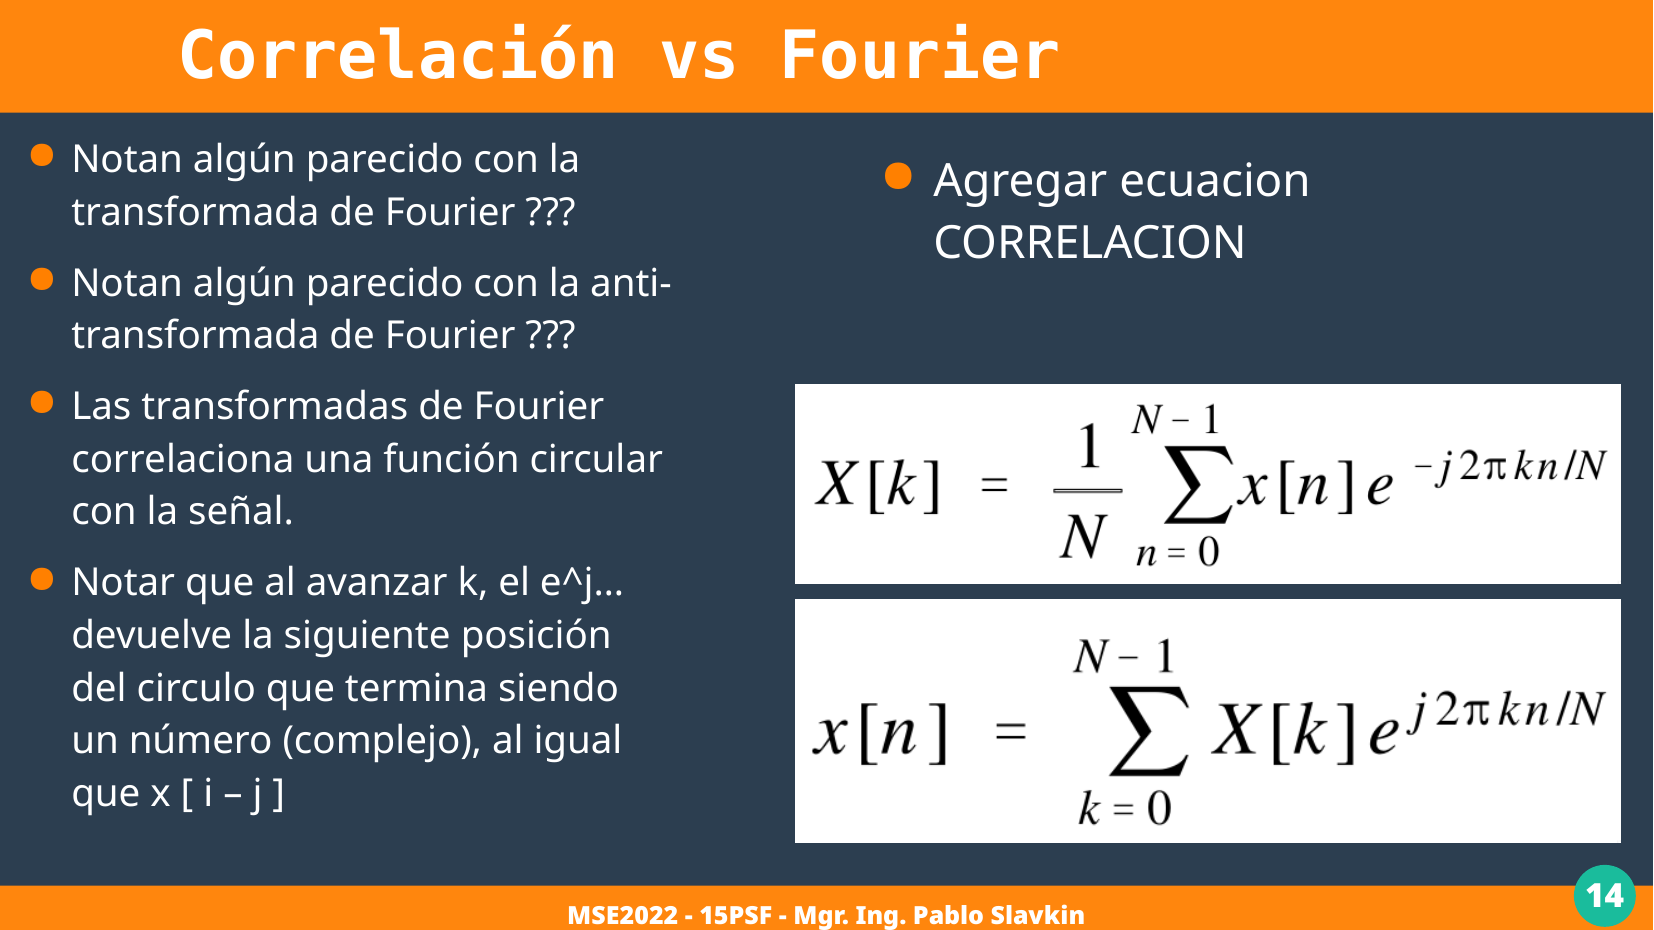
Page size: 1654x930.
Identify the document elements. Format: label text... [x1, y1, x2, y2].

picture [795, 384, 1621, 584]
picture [795, 599, 1621, 843]
list Agregar ecuacion CORRELACION [862, 146, 1526, 316]
title Correlación vs Fourier [177, 16, 1340, 113]
list Notan algún parecido con la transformada de Fourier ??? Notan algún parecido con la anti-transformada de Fourier ??? Las transformadas de Fourier correlaciona una función circular con la señal. Notar que al avanzar k, el e^j… devuelve la siguiente posición del circulo que termina siendo un número (complejo), al igual que x [ i – j ] [11, 131, 675, 825]
